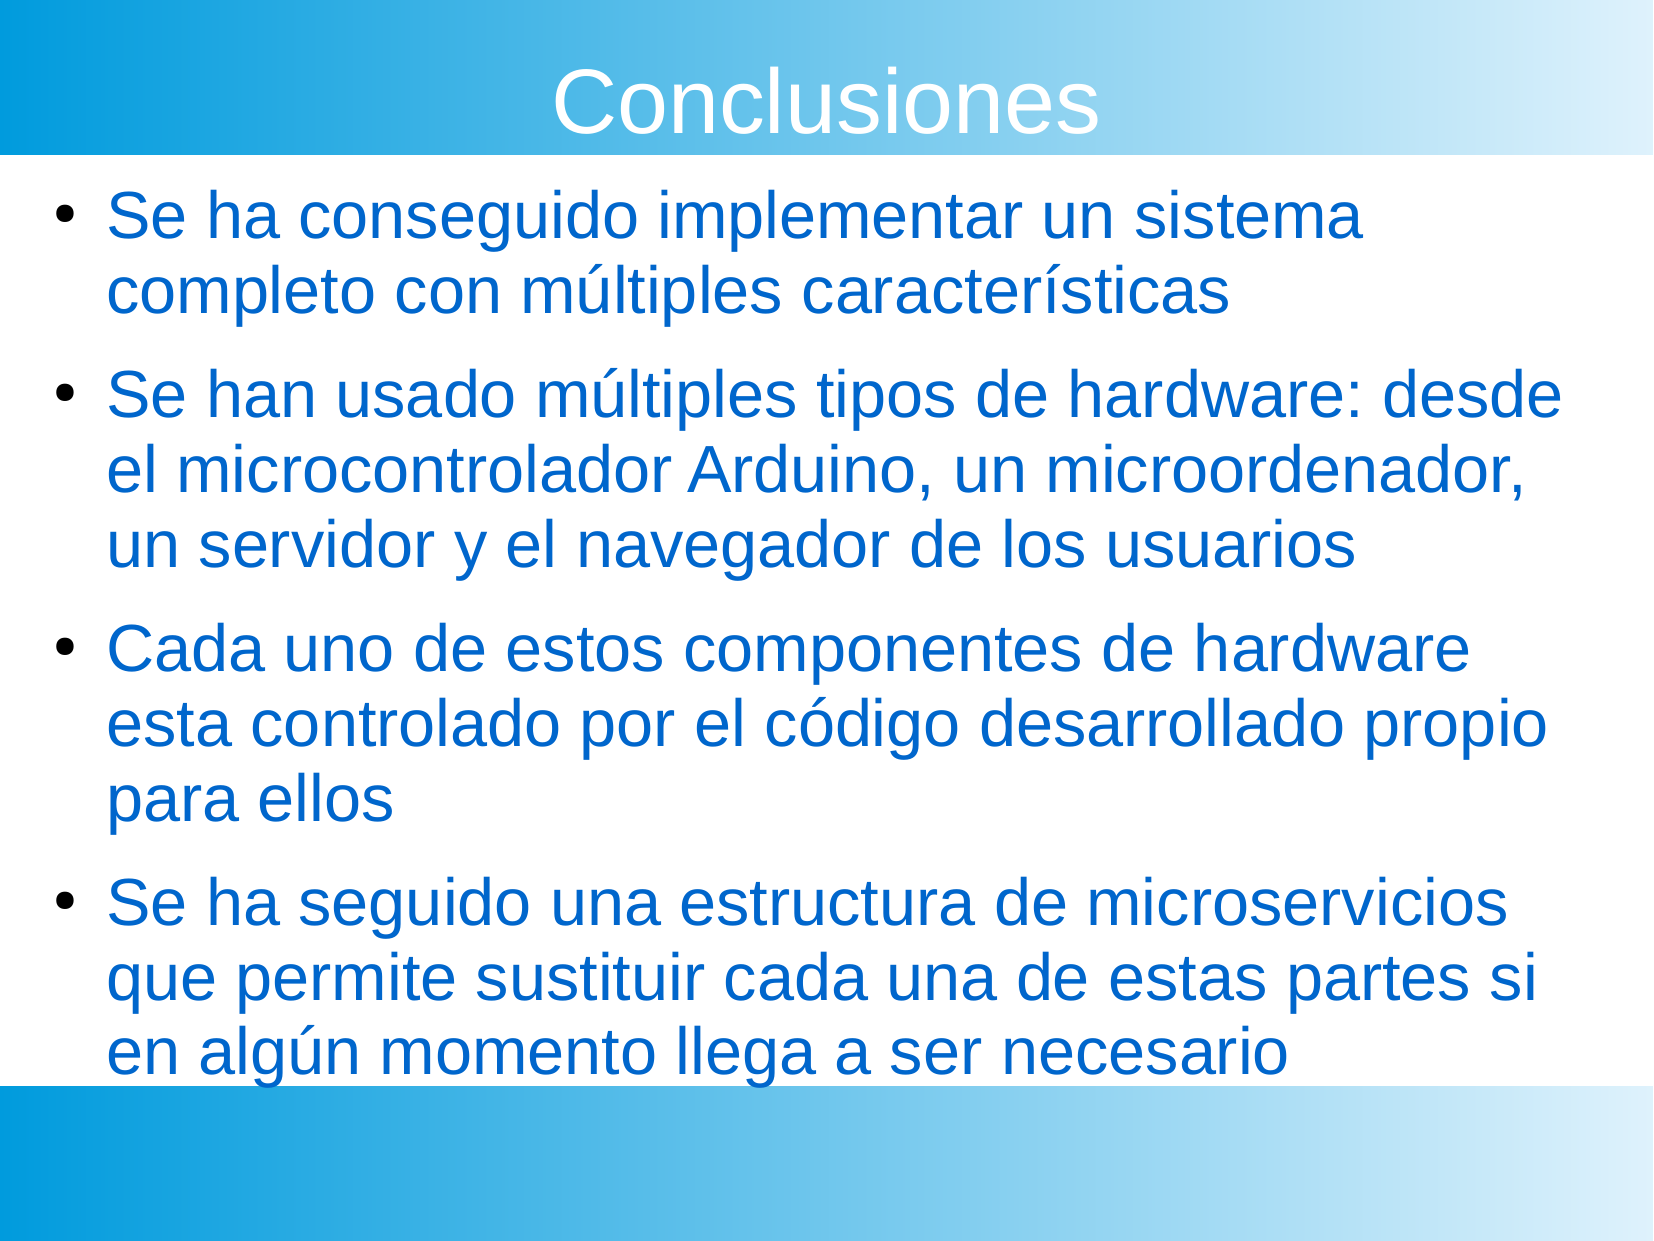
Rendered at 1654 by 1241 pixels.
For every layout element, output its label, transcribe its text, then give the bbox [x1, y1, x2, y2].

title Conclusiones [82, 49, 1571, 155]
list Se ha conseguido implementar un sistema completo con múltiples características Se han usado múltiples tipos de hardware: desde el microcontrolador Arduino, un microordenador, un servidor y el navegador de los usuarios Cada uno de estos componentes de hardware esta controlado por el código desarrollado propio para ellos Se ha seguido una estructura de microservicios que permite sustituir cada una de estas partes si en algún momento llega a ser necesario [35, 178, 1595, 1052]
